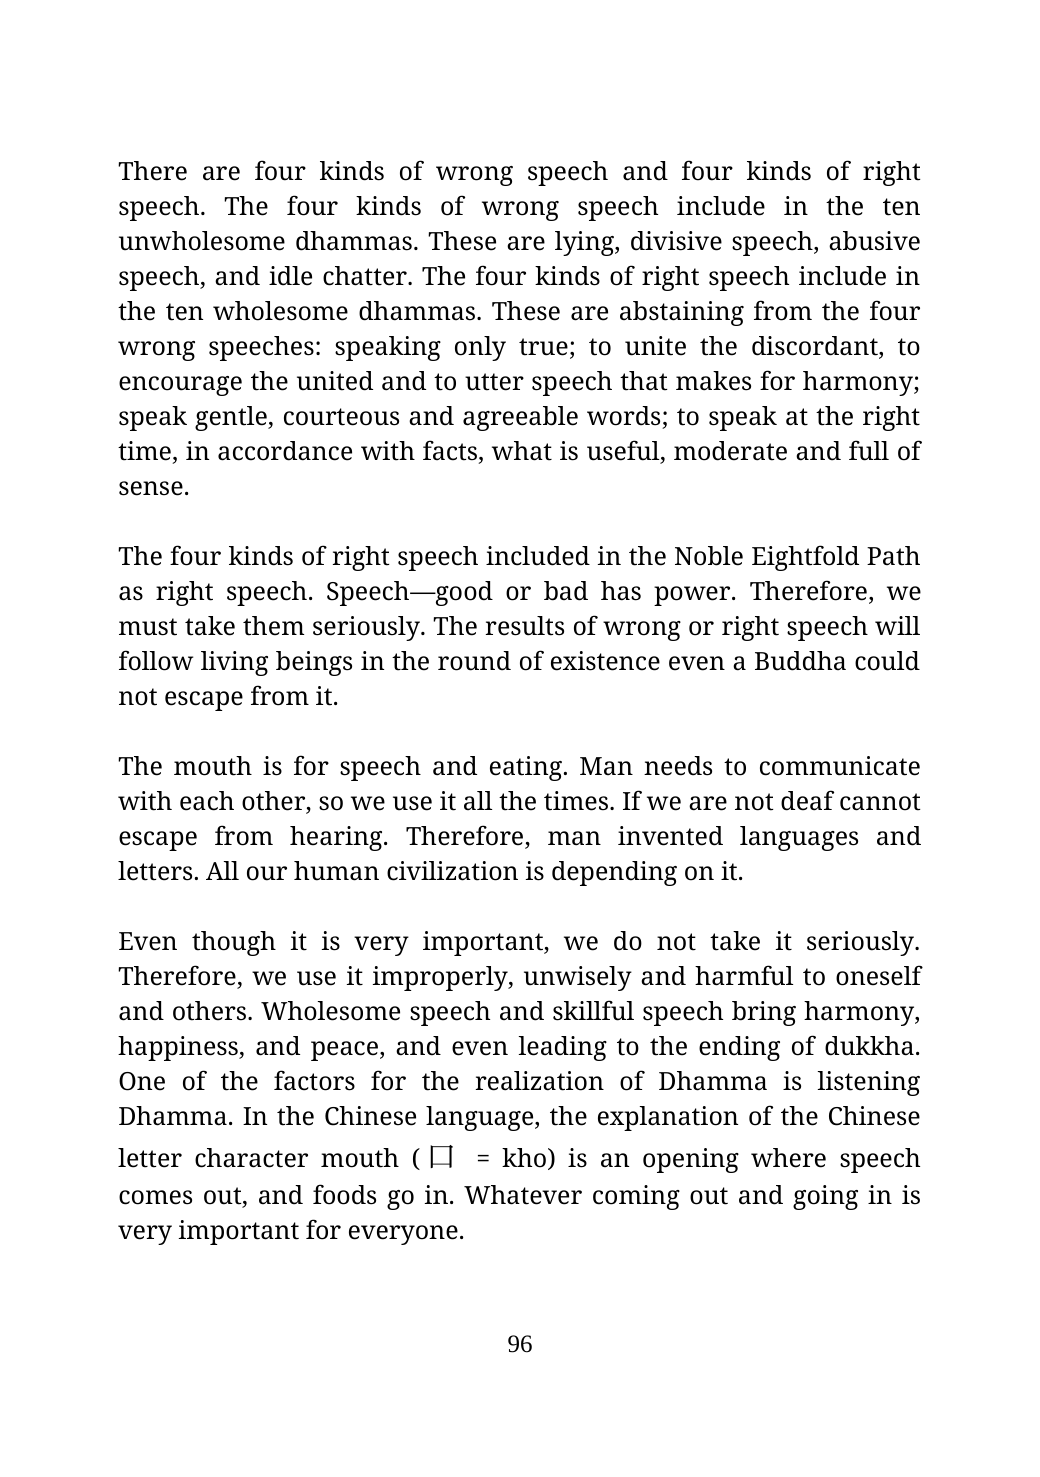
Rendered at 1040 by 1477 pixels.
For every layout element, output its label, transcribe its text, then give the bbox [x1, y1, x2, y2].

text Even though it is very important, we do not take it seriously. Therefore, we use it improperly, unwisely and harmful to oneself and others. Wholesome speech and skillful speech bring harmony, happiness, and peace, and even leading to the ending of dukkha. One of the factors for the realization of Dhamma is listening Dhamma. In the Chinese language, the explanation of the Chinese letter character mouth (口 = kho) is an opening where speech comes out, and foods go in. Whatever coming out and going in is very important for everyone. [118, 923, 922, 1282]
text There are four kinds of wrong speech and four kinds of right speech. The four kinds of wrong speech include in the ten unwholesome dhammas. These are lying, divisive speech, abusive speech, and idle chatter. The four kinds of right speech include in the ten wholesome dhammas. These are abstaining from the four wrong speeches: speaking only true; to unite the discordant, to encourage the united and to utter speech that makes for harmony; speak gentle, courteous and agreeable words; to speak at the right time, in accordance with facts, what is useful, moderate and full of sense. The four kinds of right speech included in the Noble Eightfold Path as right speech. Speech—good or bad has power. Therefore, we must take them seriously. The results of wrong or right speech will follow living beings in the round of existence even a Buddha could not escape from it. The mouth is for speech and eating. Man needs to communicate with each other, so we use it all the times. If we are not deaf cannot escape from hearing. Therefore, man invented languages and letters. All our human civilization is depending on it. [118, 118, 922, 888]
